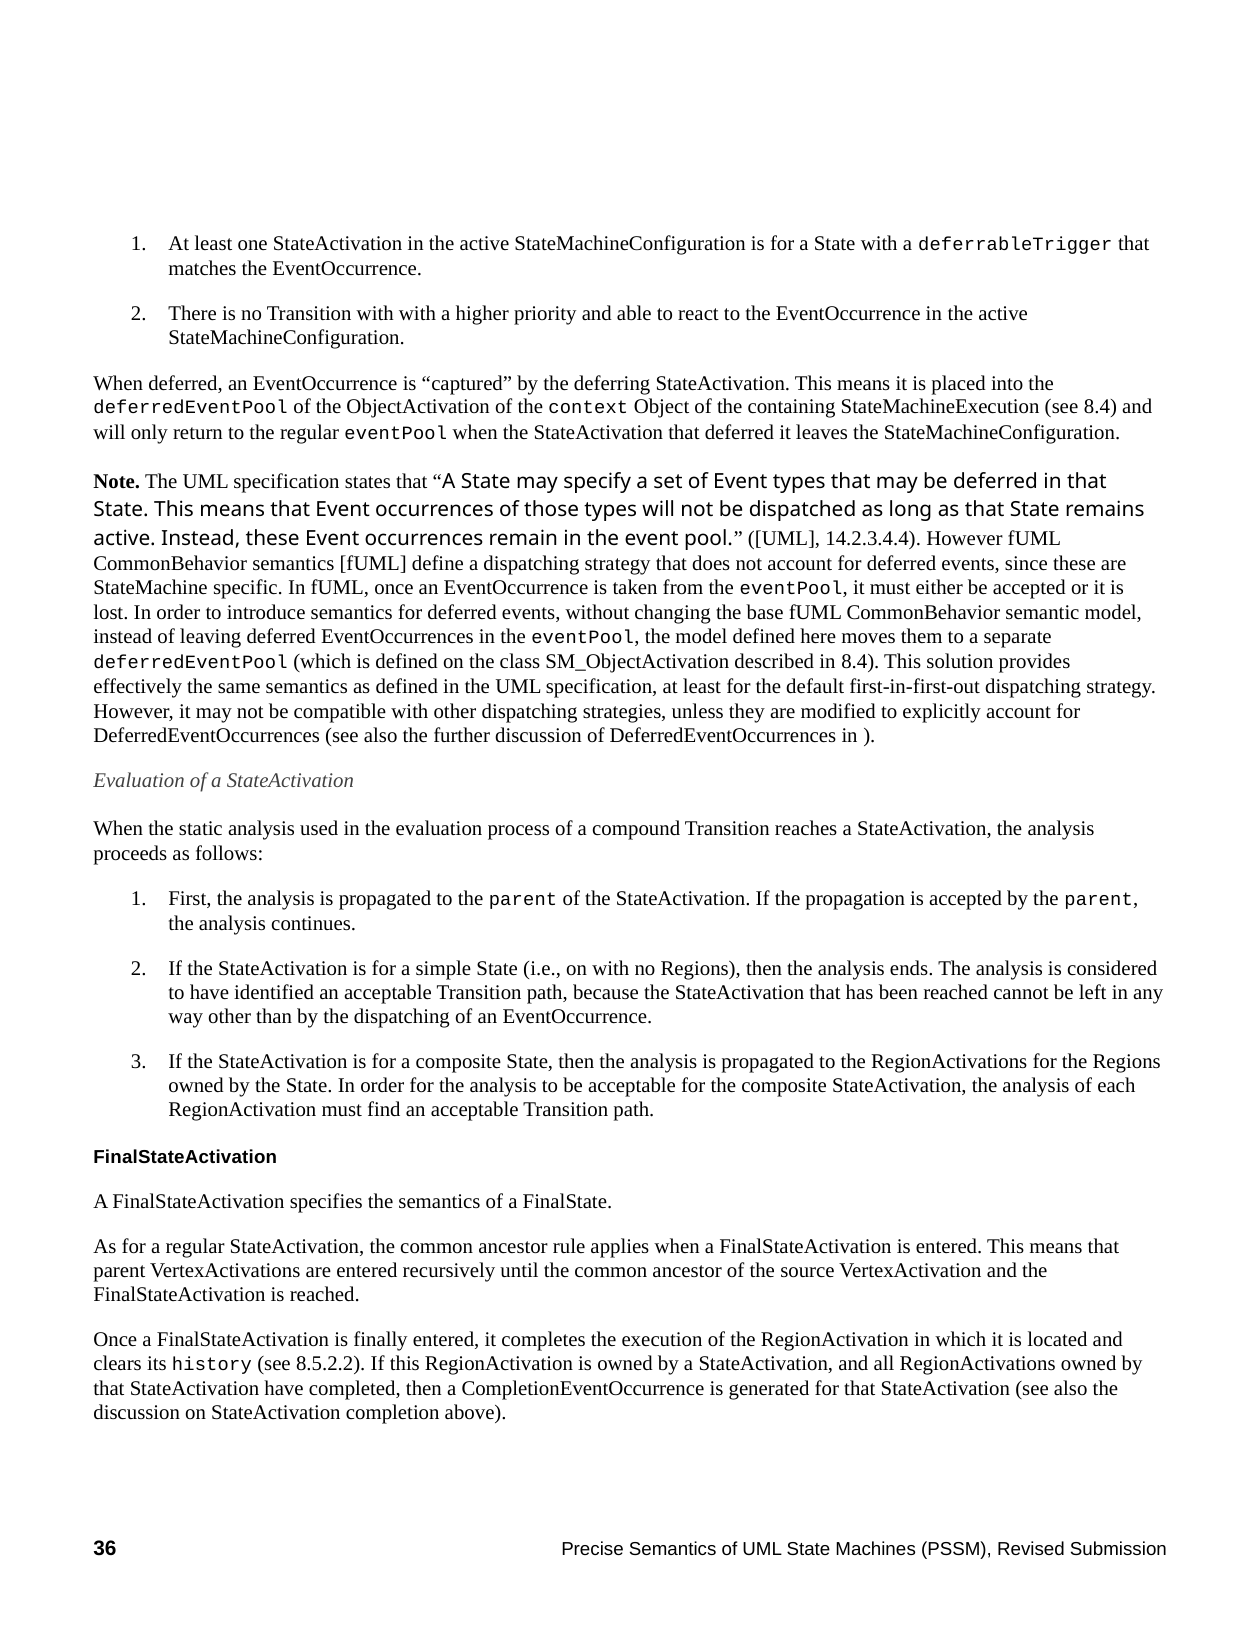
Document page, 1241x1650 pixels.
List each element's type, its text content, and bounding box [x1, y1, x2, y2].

text When deferred, an EventOccurrence is “captured” by the deferring StateActivation. This means it is placed into the deferredEventPool of the ObjectActivation of the context Object of the containing StateMachineExecution (see 8.4) and will only return to the regular eventPool when the StateActivation that deferred it leaves the StateMachineConfiguration. [93, 370, 1164, 445]
list At least one StateActivation in the active StateMachineConfiguration is for a State with a deferrableTrigger that matches the EventOccurrence. [131, 231, 1164, 280]
list First, the analysis is propagated to the parent of the StateActivation. If the propagation is accepted by the parent, the analysis continues. [131, 886, 1164, 935]
text Once a FinalStateActivation is finally entered, it completes the execution of the RegionActivation in which it is located and clears its history (see 8.5.2.2). If this RegionActivation is owned by a StateActivation, and all RegionActivations owned by that StateActivation have completed, then a CompletionEventOccurrence is generated for that StateActivation (see also the discussion on StateActivation completion above). [93, 1327, 1164, 1424]
text Note. The UML specification states that “A State may specify a set of Event types that may be deferred in that State. This means that Event occurrences of those types will not be dispatched as long as that State remains active. Instead, these Event occurrences remain in the event pool.” ([UML], 14.2.3.4.4). However fUML CommonBehavior semantics [fUML] define a dispatching strategy that does not account for deferred events, since these are StateMachine specific. In fUML, once an EventOccurrence is taken from the eventPool, it must either be accepted or it is lost. In order to introduce semantics for deferred events, without changing the base fUML CommonBehavior semantic model, instead of leaving deferred EventOccurrences in the eventPool, the model defined here moves them to a separate deferredEventPool (which is defined on the class SM_ObjectActivation described in 8.4). This solution provides effectively the same semantics as defined in the UML specification, at least for the default first-in-first-out dispatching strategy. However, it may not be compatible with other dispatching strategies, unless they are modified to explicitly account for DeferredEventOccurrences (see also the further discussion of DeferredEventOccurrences in ). [93, 466, 1164, 747]
text A FinalStateActivation specifies the semantics of a FinalState. [93, 1189, 1164, 1213]
subtitle FinalStateActivation [93, 1146, 1164, 1168]
text When the static analysis used in the evaluation process of a compound Transition reaches a StateActivation, the analysis proceeds as follows: [93, 816, 1164, 864]
list If the StateActivation is for a simple State (i.e., on with no Regions), then the analysis ends. The analysis is considered to have identified an acceptable Transition path, because the StateActivation that has been reached cannot be left in any way other than by the dispatching of an EventOccurrence. [131, 956, 1164, 1028]
list There is no Transition with with a higher priority and able to react to the EventOccurrence in the active StateMachineConfiguration. [131, 301, 1164, 349]
list If the StateActivation is for a composite State, then the analysis is propagated to the RegionActivations for the Regions owned by the State. In order for the analysis to be acceptable for the composite StateActivation, the analysis of each RegionActivation must find an acceptable Transition path. [131, 1049, 1164, 1121]
subtitle Evaluation of a StateActivation [93, 768, 1164, 792]
text As for a regular StateActivation, the common ancestor rule applies when a FinalStateActivation is entered. This means that parent VertexActivations are entered recursively until the common ancestor of the source VertexActivation and the FinalStateActivation is reached. [93, 1234, 1164, 1306]
